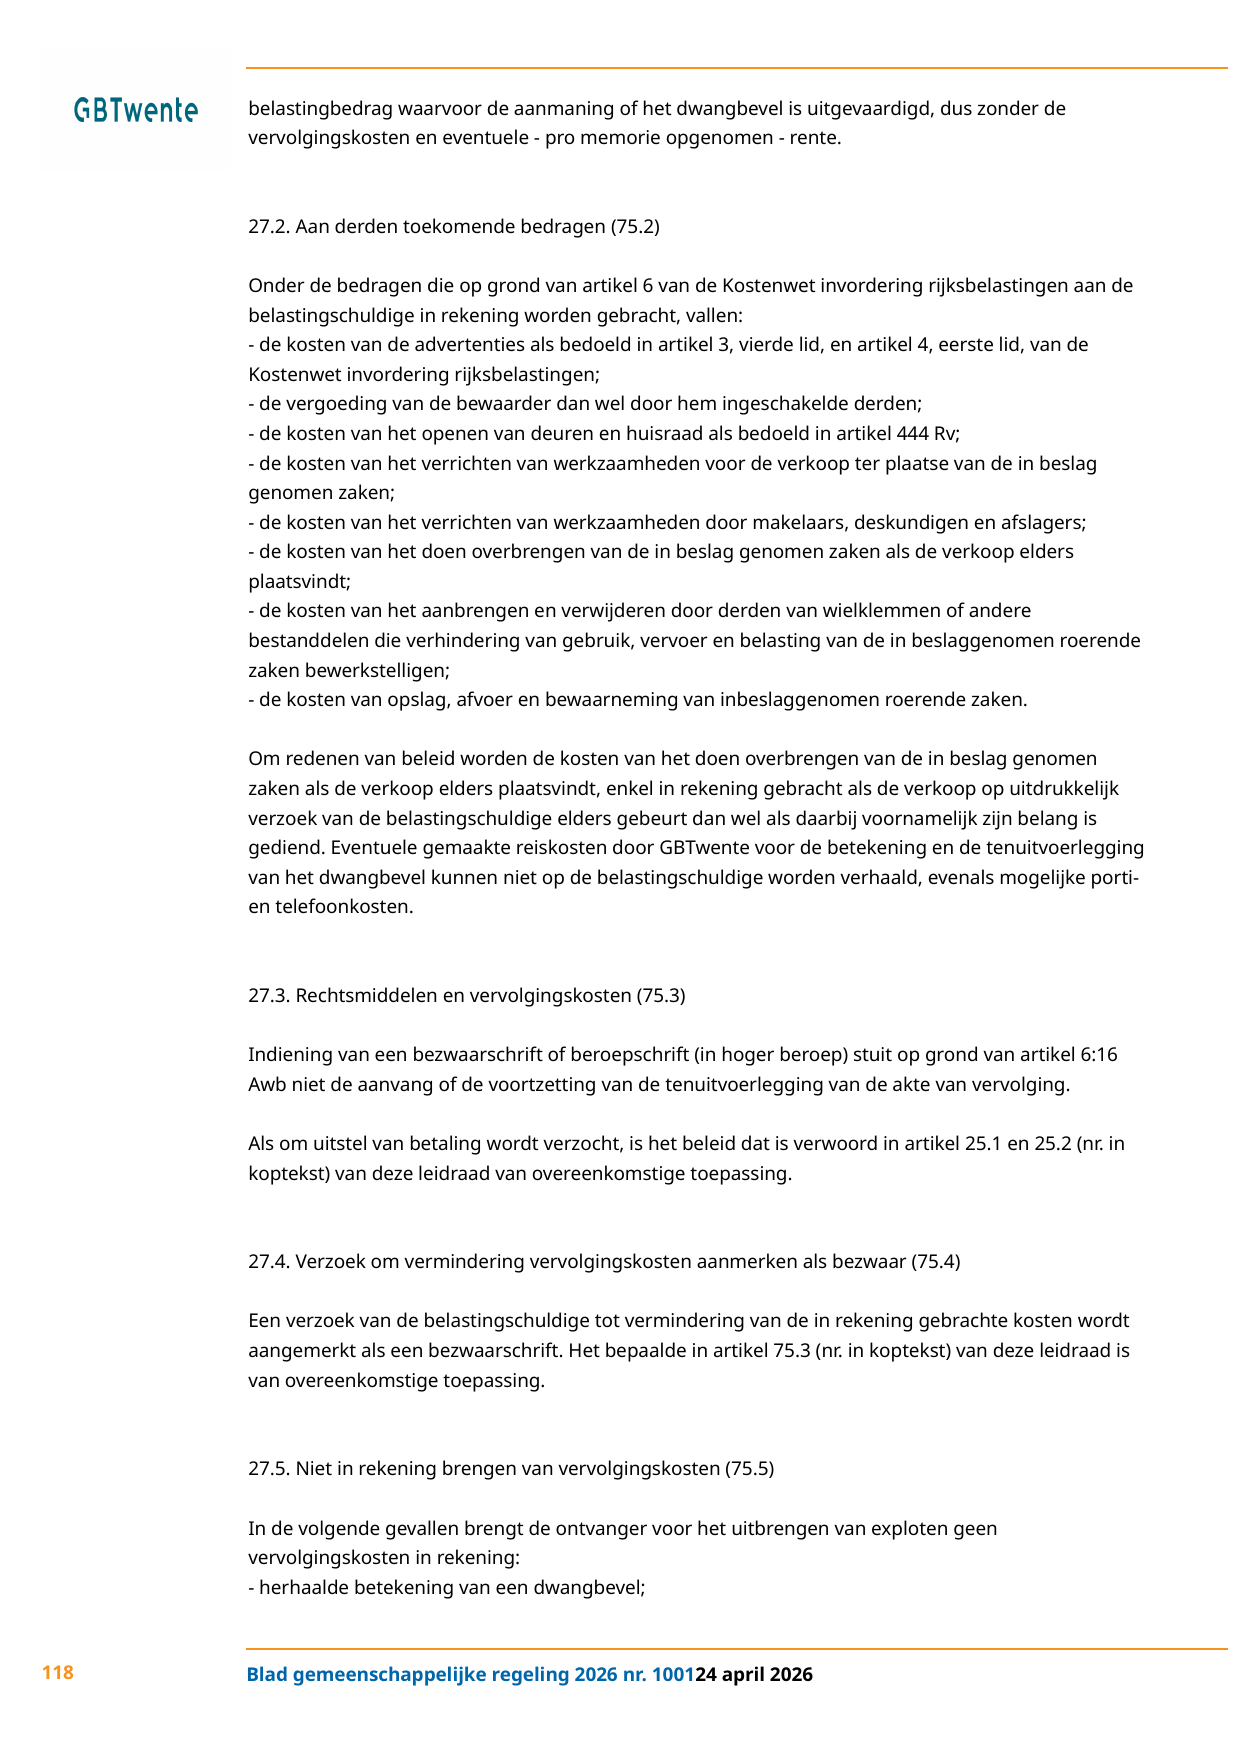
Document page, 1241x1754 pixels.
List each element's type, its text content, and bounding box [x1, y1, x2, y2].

text 27.2. Aan derden toekomende bedragen (75.2) [248, 213, 1152, 239]
text - herhaalde betekening van een dwangbevel; [248, 1574, 1152, 1600]
picture [41, 47, 231, 172]
text In de volgende gevallen brengt de ontvanger voor het uitbrengen van exploten geen vervolgingskosten in rekening: [248, 1515, 1152, 1570]
text 27.5. Niet in rekening brengen van vervolgingskosten (75.5) [248, 1456, 1152, 1481]
text - de kosten van opslag, afvoer en bewaarneming van inbeslaggenomen roerende zaken. [248, 686, 1152, 712]
text Indiening van een bezwaarschrift of beroepschrift (in hoger beroep) stuit op grond van artikel 6:16 Awb niet de aanvang of de voortzetting van de tenuitvoerlegging van de akte van vervolging. [248, 1041, 1152, 1097]
text - de kosten van het verrichten van werkzaamheden voor de verkoop ter plaatse van de in beslag genomen zaken; [248, 450, 1152, 505]
text 27.4. Verzoek om vermindering vervolgingskosten aanmerken als bezwaar (75.4) [248, 1248, 1152, 1274]
text Als om uitstel van betaling wordt verzocht, is het beleid dat is verwoord in artikel 25.1 en 25.2 (nr. in koptekst) van deze leidraad van overeenkomstige toepassing. [248, 1130, 1152, 1186]
text - de vergoeding van de bewaarder dan wel door hem ingeschakelde derden; [248, 391, 1152, 416]
text - de kosten van het aanbrengen en verwijderen door derden van wielklemmen of andere bestanddelen die verhindering van gebruik, vervoer en belasting van de in beslaggenomen roerende zaken bewerkstelligen; [248, 598, 1152, 683]
text - de kosten van het doen overbrengen van de in beslag genomen zaken als de verkoop elders plaatsvindt; [248, 538, 1152, 594]
text - de kosten van de advertenties als bedoeld in artikel 3, vierde lid, en artikel 4, eerste lid, van de Kostenwet invordering rijksbelastingen; [248, 331, 1152, 387]
text Onder de bedragen die op grond van artikel 6 van de Kostenwet invordering rijksbelastingen aan de belastingschuldige in rekening worden gebracht, vallen: [248, 272, 1152, 328]
text 27.3. Rechtsmiddelen en vervolgingskosten (75.3) [248, 982, 1152, 1008]
text Om redenen van beleid worden de kosten van het doen overbrengen van de in beslag genomen zaken als de verkoop elders plaatsvindt, enkel in rekening gebracht als de verkoop op uitdrukkelijk verzoek van de belastingschuldige elders gebeurt dan wel als daarbij voornamelijk zijn belang is gediend. Eventuele gemaakte reiskosten door GBTwente voor de betekening en de tenuitvoerlegging van het dwangbevel kunnen niet op de belastingschuldige worden verhaald, evenals mogelijke porti- en telefoonkosten. [248, 746, 1152, 919]
text - de kosten van het verrichten van werkzaamheden door makelaars, deskundigen en afslagers; [248, 509, 1152, 535]
text Een verzoek van de belastingschuldige tot vermindering van de in rekening gebrachte kosten wordt aangemerkt als een bezwaarschrift. Het bepaalde in artikel 75.3 (nr. in koptekst) van deze leidraad is van overeenkomstige toepassing. [248, 1308, 1152, 1393]
text belastingbedrag waarvoor de aanmaning of het dwangbevel is uitgevaardigd, dus zonder de vervolgingskosten en eventuele - pro memorie opgenomen - rente. [248, 95, 1152, 150]
text - de kosten van het openen van deuren en huisraad als bedoeld in artikel 444 Rv; [248, 420, 1152, 446]
